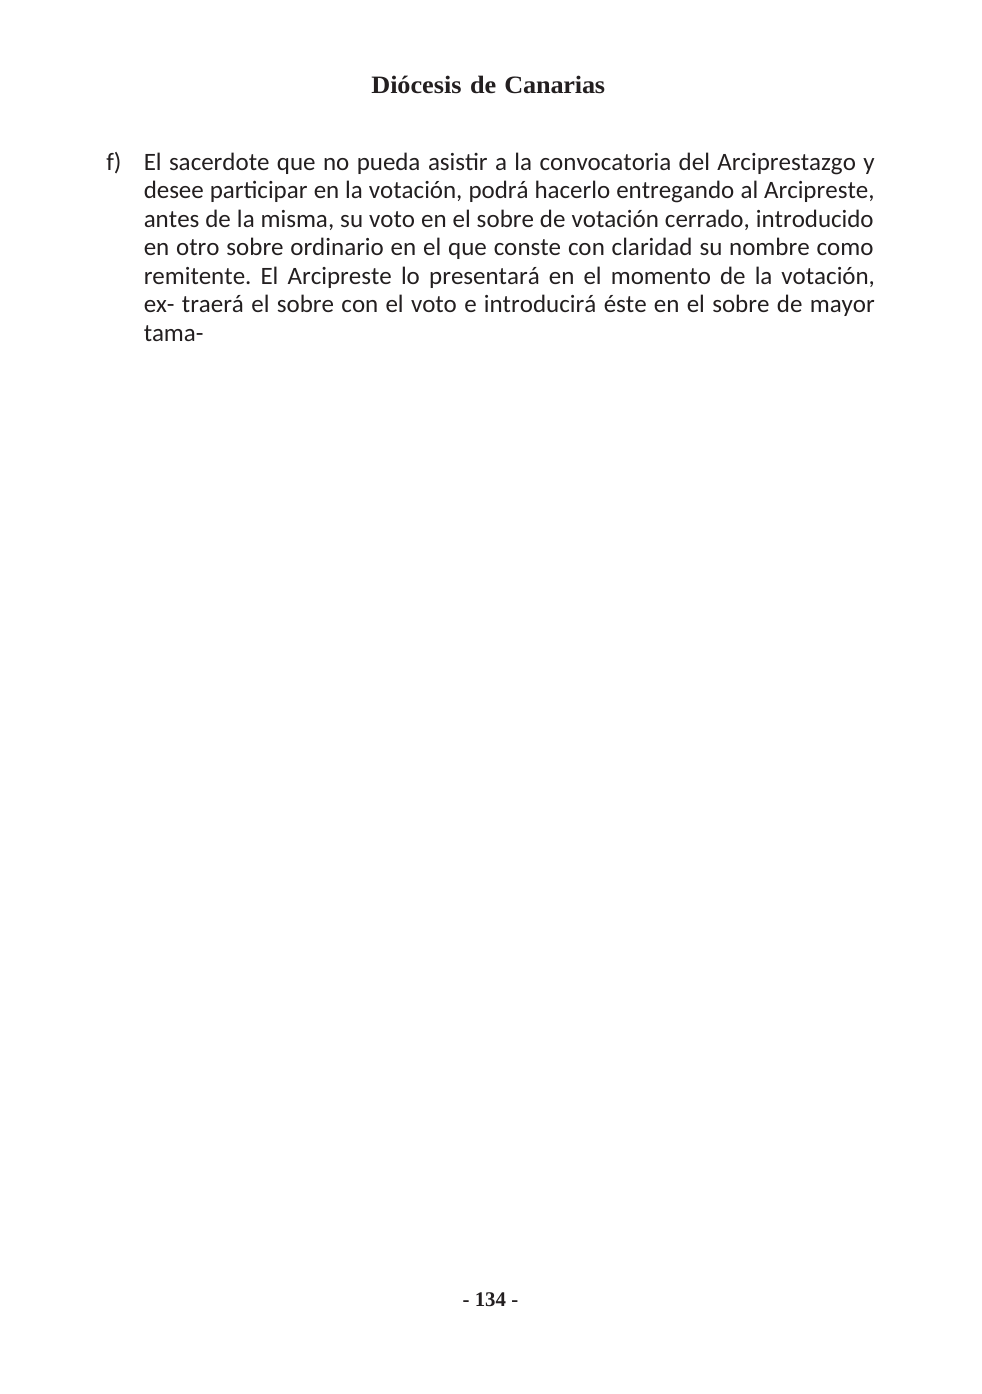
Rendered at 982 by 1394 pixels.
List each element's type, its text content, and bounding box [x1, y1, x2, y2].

list El sacerdote que no pueda asistir a la convocatoria del Arciprestazgo y desee participar en la votación, podrá hacerlo entregando al Arcipreste, antes de la misma, su voto en el sobre de votación cerrado, introducido en otro sobre ordinario en el que conste con claridad su nombre como remitente. El Arcipreste lo presentará en el momento de la votación, ex- traerá el sobre con el voto e introducirá éste en el sobre de mayor tama- [106, 148, 875, 347]
